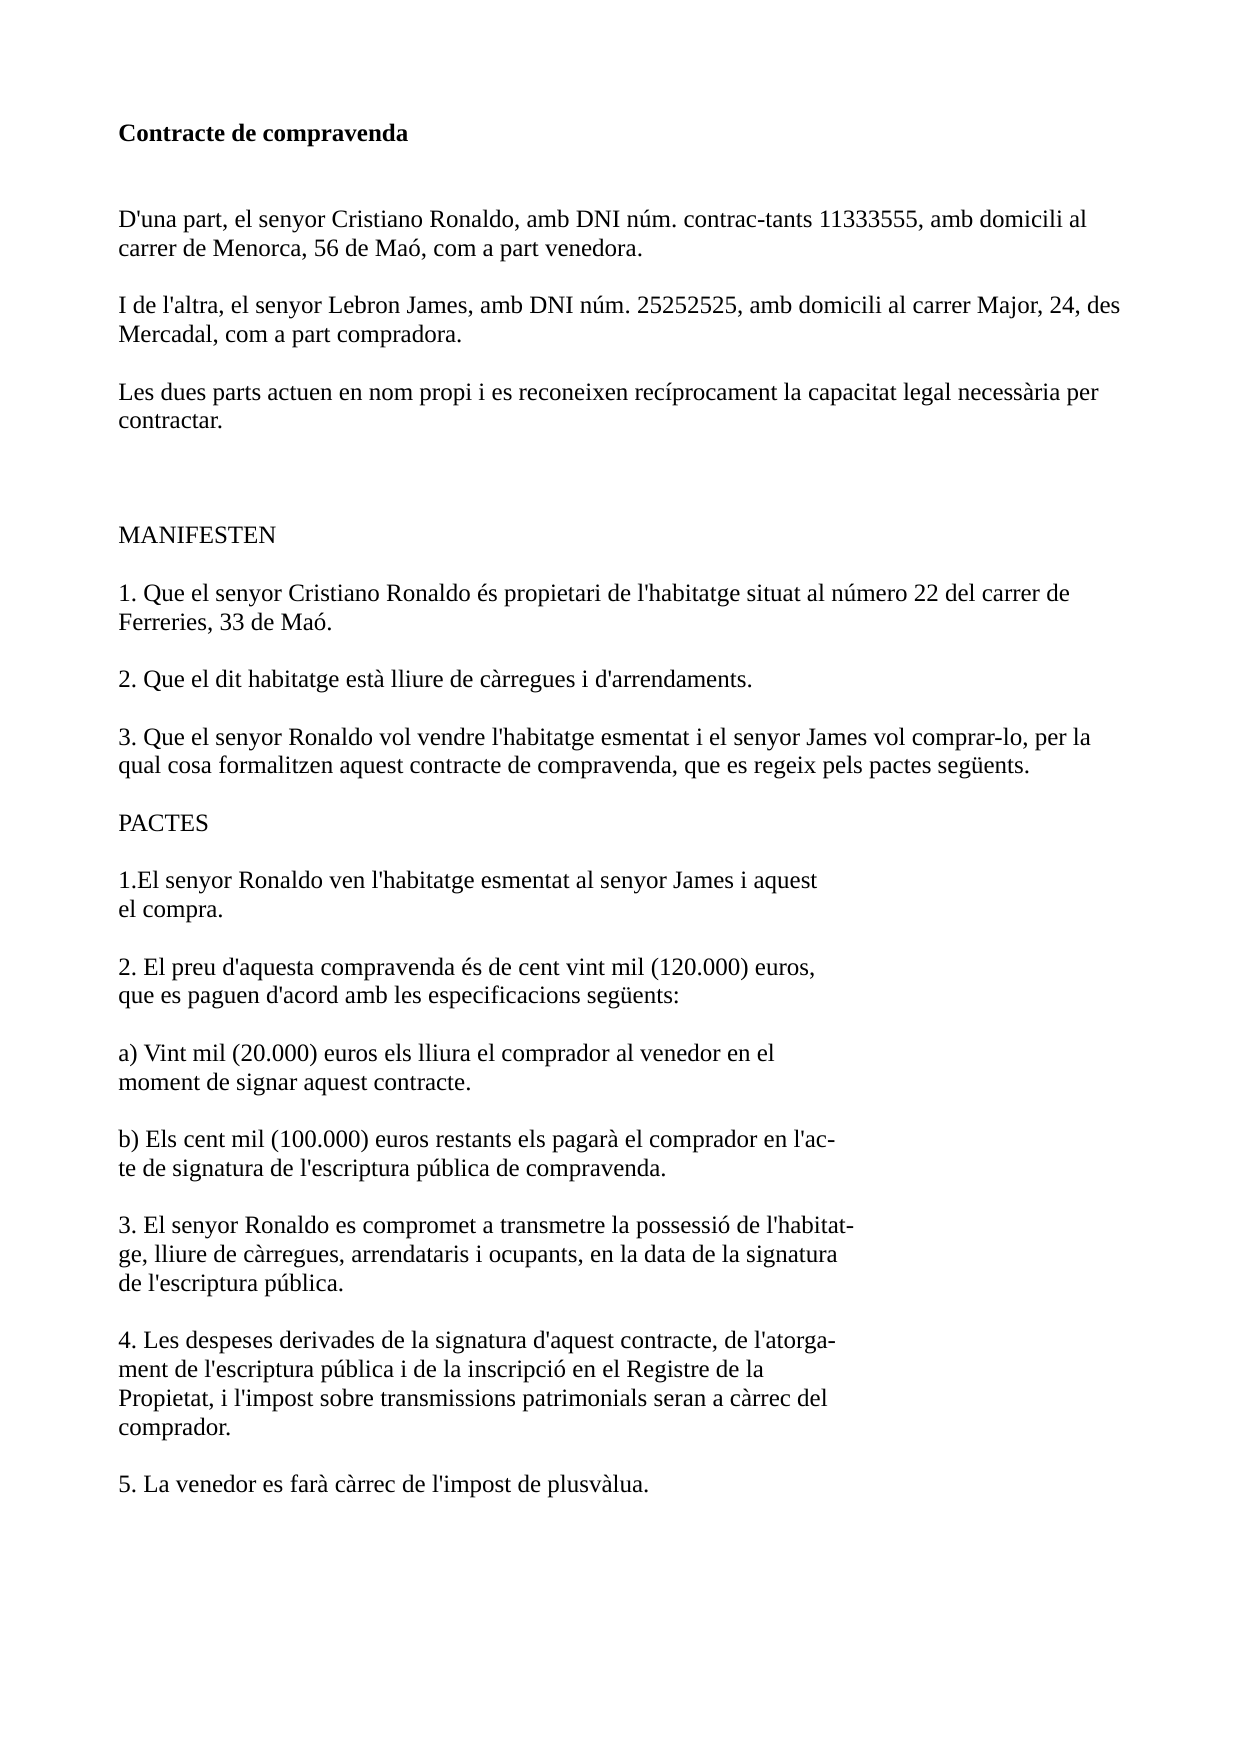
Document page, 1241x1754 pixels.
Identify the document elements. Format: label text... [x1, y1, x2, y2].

text el compra. [118, 894, 1122, 923]
text Contracte de compravenda [118, 118, 1122, 147]
text b) Els cent mil (100.000) euros restants els pagarà el comprador en l'ac- [118, 1124, 1122, 1153]
text 3. El senyor Ronaldo es compromet a transmetre la possessió de l'habitat- [118, 1211, 1122, 1239]
text 1.El senyor Ronaldo ven l'habitatge esmentat al senyor James i aquest [118, 866, 1122, 894]
text 3. Que el senyor Ronaldo vol vendre l'habitatge esmentat i el senyor James vol comprar-lo, per la qual cosa formalitzen aquest contracte de compravenda, que es regeix pels pactes següents. [118, 722, 1122, 779]
text comprador. [118, 1412, 1122, 1441]
text Les dues parts actuen en nom propi i es reconeixen recíprocament la capacitat legal necessària per contractar. [118, 377, 1122, 434]
text moment de signar aquest contracte. [118, 1067, 1122, 1096]
text D'una part, el senyor Cristiano Ronaldo, amb DNI núm. contrac-tants 11333555, amb domicili al carrer de Menorca, 56 de Maó, com a part venedora. [118, 204, 1122, 262]
text 1. Que el senyor Cristiano Ronaldo és propietari de l'habitatge situat al número 22 del carrer de Ferreries, 33 de Maó. [118, 578, 1122, 636]
text 5. La venedor es farà càrrec de l'impost de plusvàlua. [118, 1469, 1122, 1498]
text 2. El preu d'aquesta compravenda és de cent vint mil (120.000) euros, [118, 952, 1122, 981]
text te de signatura de l'escriptura pública de compravenda. [118, 1153, 1122, 1182]
text de l'escriptura pública. [118, 1268, 1122, 1297]
text PACTES [118, 808, 1122, 837]
text Propietat, i l'impost sobre transmissions patrimonials seran a càrrec del [118, 1383, 1122, 1412]
text 4. Les despeses derivades de la signatura d'aquest contracte, de l'atorga- [118, 1326, 1122, 1354]
text que es paguen d'acord amb les especificacions següents: [118, 981, 1122, 1009]
text I de l'altra, el senyor Lebron James, amb DNI núm. 25252525, amb domicili al carrer Major, 24, des Mercadal, com a part compradora. [118, 291, 1122, 348]
text a) Vint mil (20.000) euros els lliura el comprador al venedor en el [118, 1038, 1122, 1067]
text 2. Que el dit habitatge està lliure de càrregues i d'arrendaments. [118, 664, 1122, 693]
text ge, lliure de càrregues, arrendataris i ocupants, en la data de la signatura [118, 1239, 1122, 1268]
text MANIFESTEN [118, 521, 1122, 549]
text ment de l'escriptura pública i de la inscripció en el Registre de la [118, 1354, 1122, 1383]
